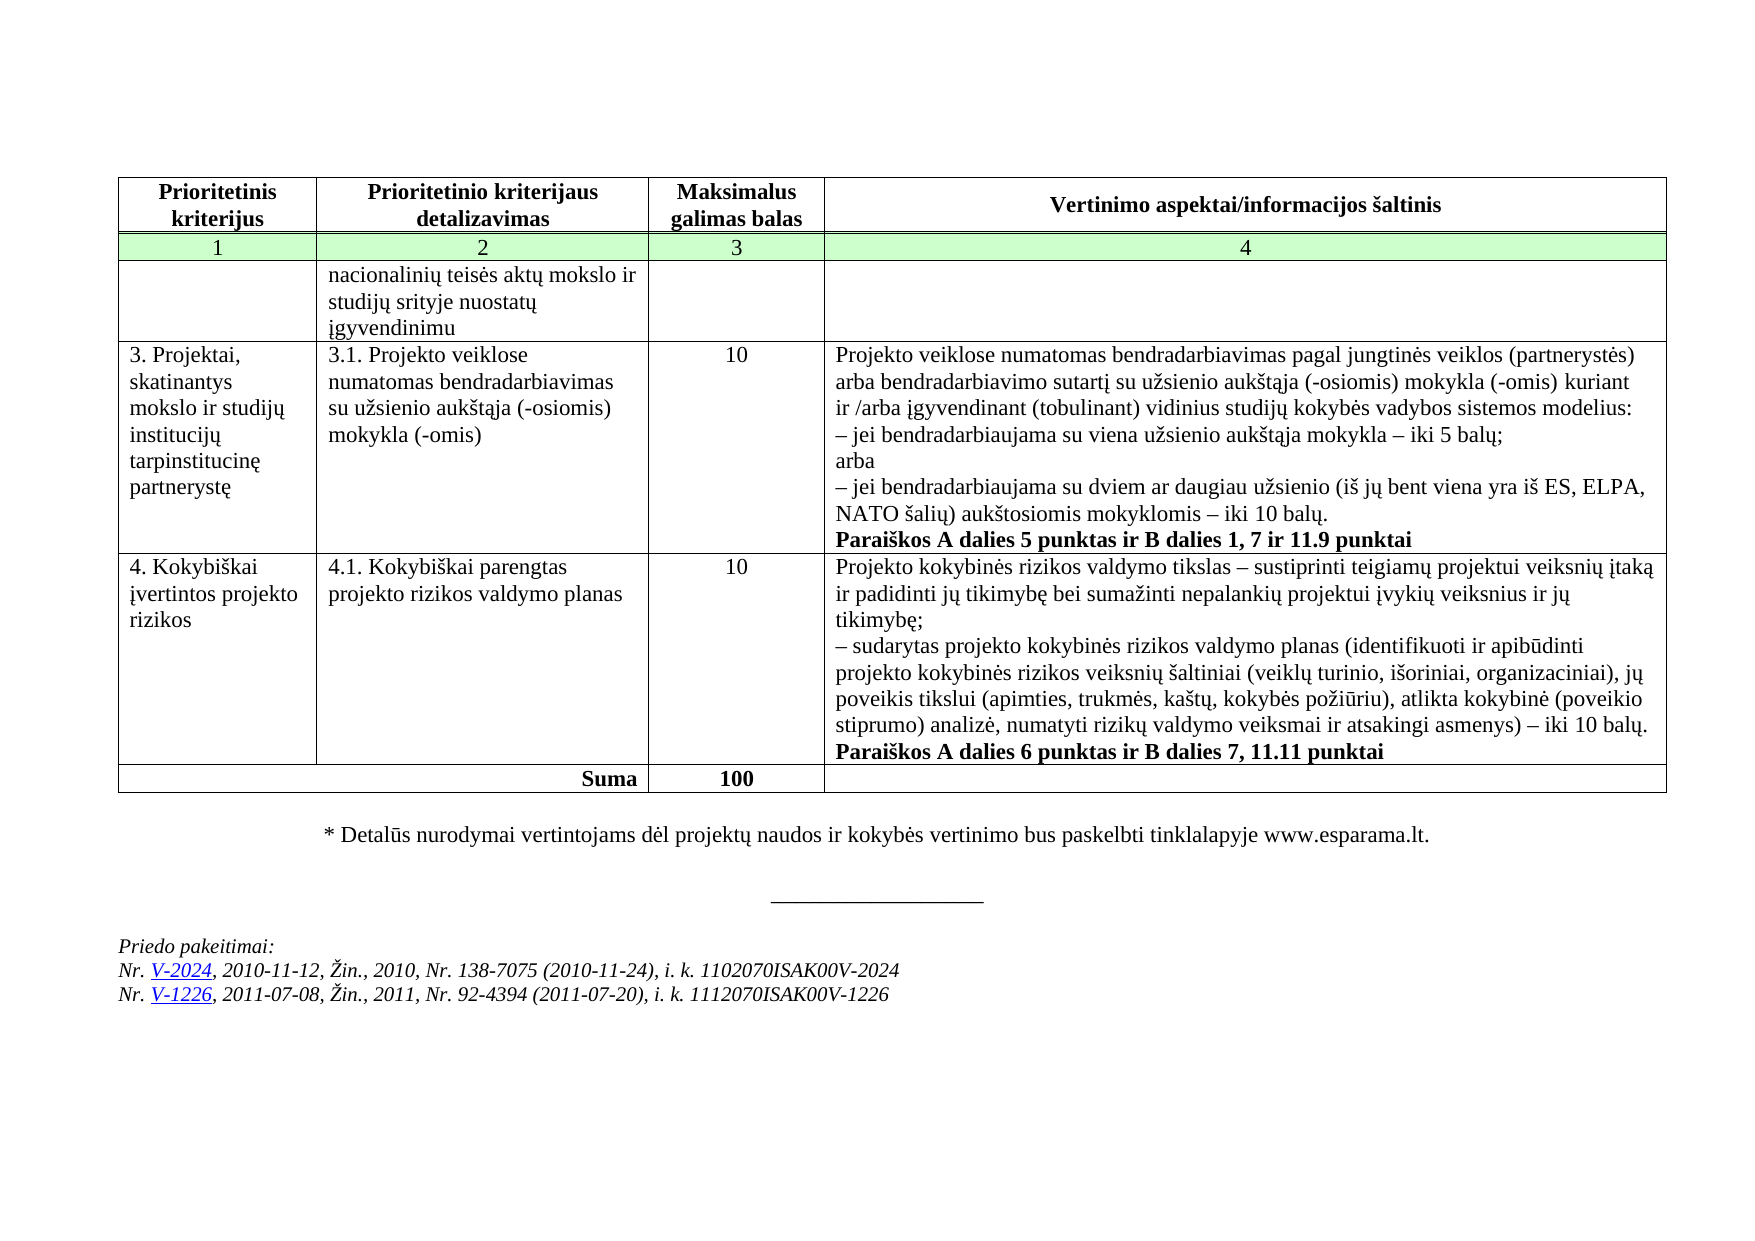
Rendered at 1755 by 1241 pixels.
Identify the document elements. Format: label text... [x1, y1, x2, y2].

table_cell 2 [317, 234, 648, 260]
table_cell 1 [119, 234, 316, 260]
table_cell [119, 765, 317, 792]
table_cell Projekto veiklose numatomas bendradarbiavimas pagal jungtinės veiklos (partnerystės) arba bendradarbiavimo sutartį su užsienio aukštąja (-osiomis) mokykla (-omis) kuriant ir /arba įgyvendinant (tobulinant) vidinius studijų kokybės vadybos sistemos modelius: – jei bendradarbiaujama su viena užsienio aukštąja mokykla – iki 5 balų; arba – jei bendradarbiaujama su dviem ar daugiau užsienio (iš jų bent viena yra iš ES, ELPA, NATO šalių) aukštosiomis mokyklomis – iki 10 balų. Paraiškos A dalies 5 punktas ir B dalies 1, 7 ir 11.9 punktai [825, 342, 1666, 552]
text Nr. V-2024, 2010-11-12, Žin., 2010, Nr. 138-7075 (2010-11-24), i. k. 1102070ISAK00V-2024 [118, 958, 1636, 982]
table_cell [649, 261, 824, 341]
table_cell 4. Kokybiškai įvertintos projekto rizikos [119, 554, 316, 764]
table_cell 4.1. Kokybiškai parengtas projekto rizikos valdymo planas [317, 554, 648, 764]
table_cell Suma [317, 765, 648, 792]
table_cell [825, 765, 1666, 792]
table_header Vertinimo aspektai/informacijos šaltinis [825, 178, 1666, 231]
table_cell 3.1. Projekto veiklose numatomas bendradarbiavimas su užsienio aukštąja (-osiomis) mokykla (-omis) [317, 342, 648, 552]
table_header Prioritetinis kriterijus [119, 178, 316, 231]
table_cell 3. Projektai, skatinantys mokslo ir studijų institucijų tarpinstitucinę partnerystę [119, 342, 316, 552]
table_cell 100 [649, 765, 824, 792]
table_cell [825, 261, 1666, 341]
table_cell 4 [825, 234, 1666, 260]
table_cell 10 [649, 554, 824, 764]
table_cell Projekto kokybinės rizikos valdymo tikslas – sustiprinti teigiamų projektui veiksnių įtaką ir padidinti jų tikimybę bei sumažinti nepalankių projektui įvykių veiksnius ir jų tikimybę; – sudarytas projekto kokybinės rizikos valdymo planas (identifikuoti ir apibūdinti projekto kokybinės rizikos veiksnių šaltiniai (veiklų turinio, išoriniai, organizaciniai), jų poveikis tikslui (apimties, trukmės, kaštų, kokybės požiūriu), atlikta kokybinė (poveikio stiprumo) analizė, numatyti rizikų valdymo veiksmai ir atsakingi asmenys) – iki 10 balų. Paraiškos A dalies 6 punktas ir B dalies 7, 11.11 punktai [825, 554, 1666, 764]
text Priedo pakeitimai: [118, 934, 1636, 958]
table_header Prioritetinio kriterijaus detalizavimas [317, 178, 648, 231]
table_cell nacionalinių teisės aktų mokslo ir studijų srityje nuostatų įgyvendinimu [317, 261, 648, 341]
text Nr. V-1226, 2011-07-08, Žin., 2011, Nr. 92-4394 (2011-07-20), i. k. 1112070ISAK00V-1226 [118, 982, 1636, 1006]
table_cell [119, 261, 316, 341]
text * Detalūs nurodymai vertintojams dėl projektų naudos ir kokybės vertinimo bus paskelbti tinklalapyje www.esparama.lt. [118, 821, 1636, 848]
table_header Maksimalus galimas balas [649, 178, 824, 231]
table_cell 10 [649, 342, 824, 552]
text _________________ [118, 877, 1636, 905]
table_cell 3 [649, 234, 824, 260]
